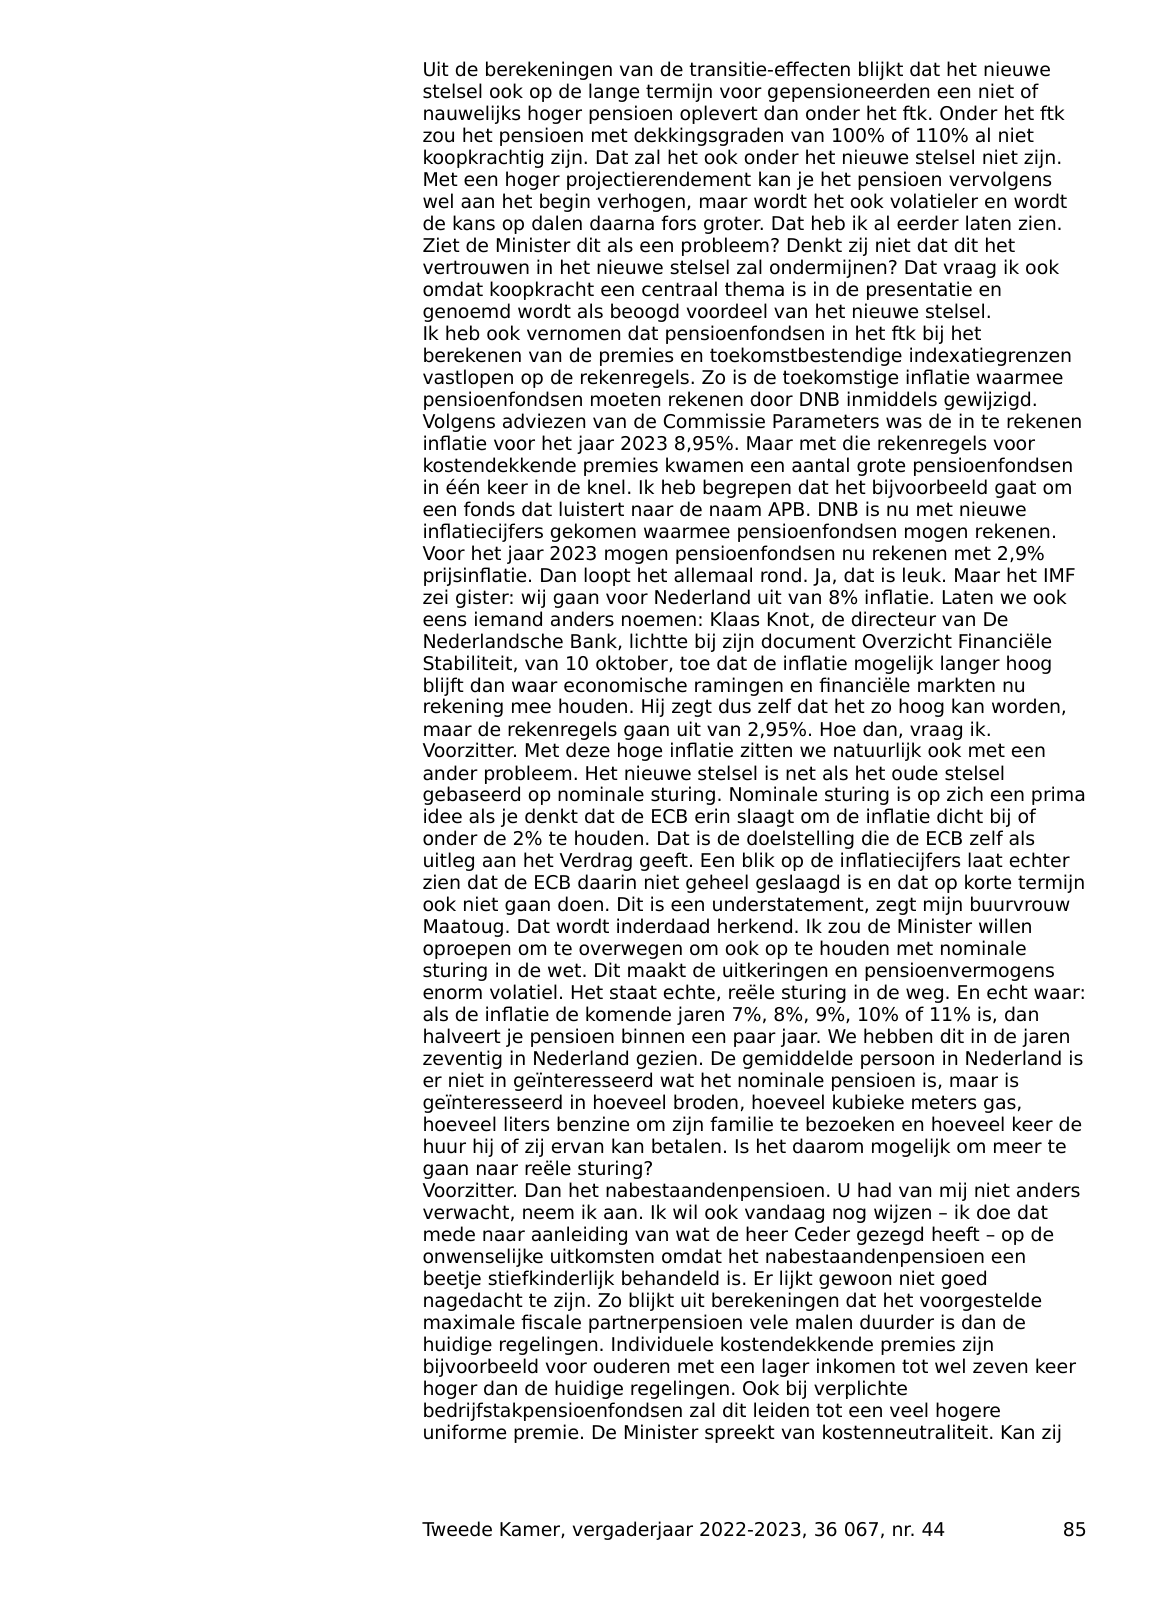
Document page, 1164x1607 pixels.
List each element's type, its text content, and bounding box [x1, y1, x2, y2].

text Voorzitter. Dan het nabestaandenpensioen. U had van mij niet anders verwacht, neem ik aan. Ik wil ook vandaag nog wijzen – ik doe dat mede naar aanleiding van wat de heer Ceder gezegd heeft – op de onwenselijke uitkomsten omdat het nabestaandenpensioen een beetje stiefkinderlijk behandeld is. Er lijkt gewoon niet goed nagedacht te zijn. Zo blijkt uit berekeningen dat het voorgestelde maximale fiscale partnerpensioen vele malen duurder is dan de huidige regelingen. Individuele kostendekkende premies zijn bijvoorbeeld voor ouderen met een lager inkomen tot wel zeven keer hoger dan de huidige regelingen. Ook bij verplichte bedrijfstakpensioenfondsen zal dit leiden tot een veel hogere uniforme premie. De Minister spreekt van kostenneutraliteit. Kan zij [422, 1180, 1087, 1444]
text Ik heb ook vernomen dat pensioenfondsen in het ftk bij het berekenen van de premies en toekomstbestendige indexatiegrenzen vastlopen op de rekenregels. Zo is de toekomstige inflatie waarmee pensioenfondsen moeten rekenen door DNB inmiddels gewijzigd. Volgens adviezen van de Commissie Parameters was de in te rekenen inflatie voor het jaar 2023 8,95%. Maar met die rekenregels voor kostendekkende premies kwamen een aantal grote pensioenfondsen in één keer in de knel. Ik heb begrepen dat het bijvoorbeeld gaat om een fonds dat luistert naar de naam APB. DNB is nu met nieuwe inflatiecijfers gekomen waarmee pensioenfondsen mogen rekenen. Voor het jaar 2023 mogen pensioenfondsen nu rekenen met 2,9% prijsinflatie. Dan loopt het allemaal rond. Ja, dat is leuk. Maar het IMF zei gister: wij gaan voor Nederland uit van 8% inflatie. Laten we ook eens iemand anders noemen: Klaas Knot, de directeur van De Nederlandsche Bank, lichtte bij zijn document Overzicht Financiële Stabiliteit, van 10 oktober, toe dat de inflatie mogelijk langer hoog blijft dan waar economische ramingen en financiële markten nu rekening mee houden. Hij zegt dus zelf dat het zo hoog kan worden, maar de rekenregels gaan uit van 2,95%. Hoe dan, vraag ik. [422, 323, 1087, 740]
text Uit de berekeningen van de transitie-effecten blijkt dat het nieuwe stelsel ook op de lange termijn voor gepensioneerden een niet of nauwelijks hoger pensioen oplevert dan onder het ftk. Onder het ftk zou het pensioen met dekkingsgraden van 100% of 110% al niet koopkrachtig zijn. Dat zal het ook onder het nieuwe stelsel niet zijn. Met een hoger projectierendement kan je het pensioen vervolgens wel aan het begin verhogen, maar wordt het ook volatieler en wordt de kans op dalen daarna fors groter. Dat heb ik al eerder laten zien. Ziet de Minister dit als een probleem? Denkt zij niet dat dit het vertrouwen in het nieuwe stelsel zal ondermijnen? Dat vraag ik ook omdat koopkracht een centraal thema is in de presentatie en genoemd wordt als beoogd voordeel van het nieuwe stelsel. [422, 59, 1087, 323]
text Voorzitter. Met deze hoge inflatie zitten we natuurlijk ook met een ander probleem. Het nieuwe stelsel is net als het oude stelsel gebaseerd op nominale sturing. Nominale sturing is op zich een prima idee als je denkt dat de ECB erin slaagt om de inflatie dicht bij of onder de 2% te houden. Dat is de doelstelling die de ECB zelf als uitleg aan het Verdrag geeft. Een blik op de inflatiecijfers laat echter zien dat de ECB daarin niet geheel geslaagd is en dat op korte termijn ook niet gaan doen. Dit is een understatement, zegt mijn buurvrouw Maatoug. Dat wordt inderdaad herkend. Ik zou de Minister willen oproepen om te overwegen om ook op te houden met nominale sturing in de wet. Dit maakt de uitkeringen en pensioenvermogens enorm volatiel. Het staat echte, reële sturing in de weg. En echt waar: als de inflatie de komende jaren 7%, 8%, 9%, 10% of 11% is, dan halveert je pensioen binnen een paar jaar. We hebben dit in de jaren zeventig in Nederland gezien. De gemiddelde persoon in Nederland is er niet in geïnteresseerd wat het nominale pensioen is, maar is geïnteresseerd in hoeveel broden, hoeveel kubieke meters gas, hoeveel liters benzine om zijn familie te bezoeken en hoeveel keer de huur hij of zij ervan kan betalen. Is het daarom mogelijk om meer te gaan naar reële sturing? [422, 740, 1087, 1180]
